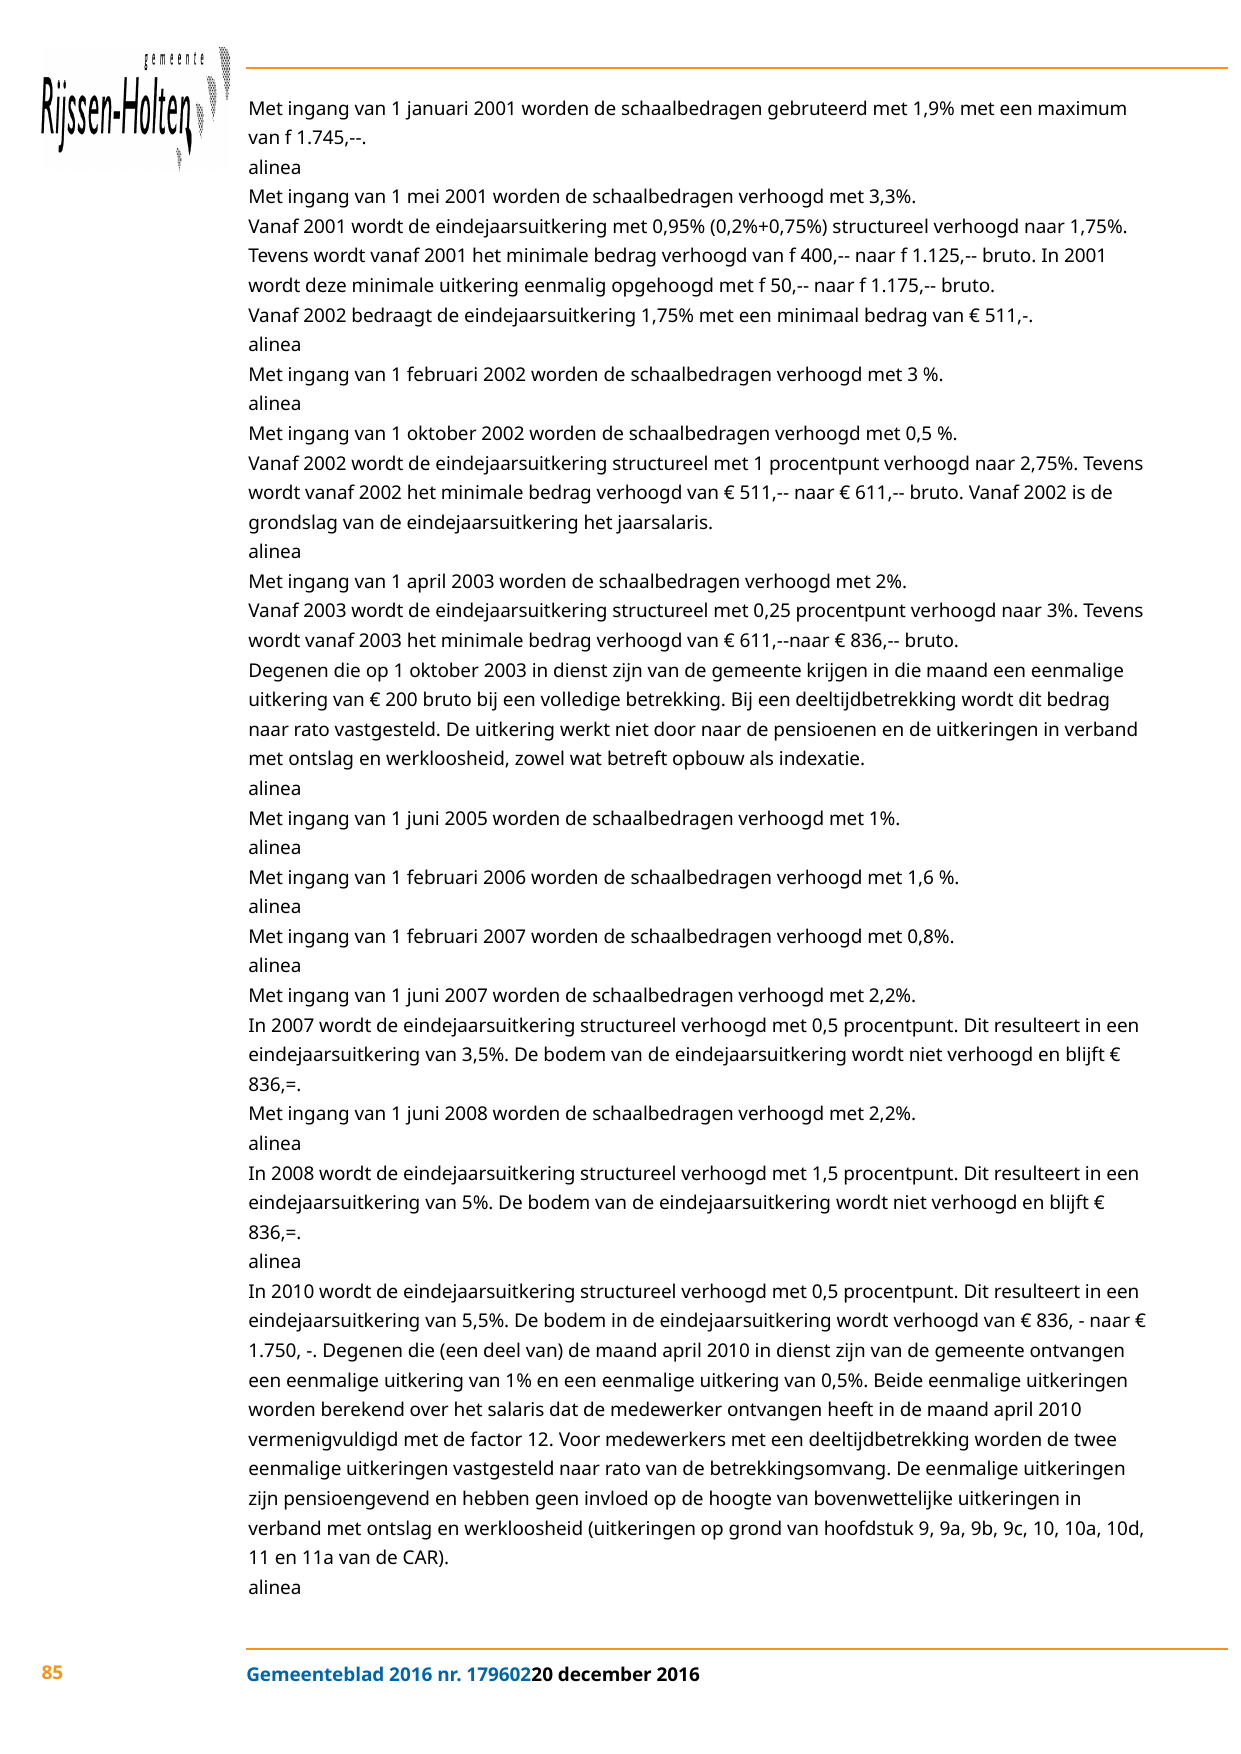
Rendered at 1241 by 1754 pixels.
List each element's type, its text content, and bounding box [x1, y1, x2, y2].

text In 2008 wordt de eindejaarsuitkering structureel verhoogd met 1,5 procentpunt. Dit resulteert in een eindejaarsuitkering van 5%. De bodem van de eindejaarsuitkering wordt niet verhoogd en blijft € 836,=. [248, 1160, 1152, 1245]
text alinea­ [248, 538, 1152, 564]
picture [41, 47, 231, 172]
text Met ingang van 1 februari 2007 worden de schaalbedragen verhoogd met 0,8%. [248, 923, 1152, 949]
text alinea­ [248, 391, 1152, 416]
text Vanaf 2003 wordt de eindejaarsuitkering structureel met 0,25 procentpunt verhoogd naar 3%. Tevens wordt vanaf 2003 het minimale bedrag verhoogd van € 611,--naar € 836,-- bruto. [248, 598, 1152, 653]
text alinea­ [248, 953, 1152, 978]
text alinea­ [248, 893, 1152, 919]
text Met ingang van 1 april 2003 worden de schaalbedragen verhoogd met 2%. [248, 568, 1152, 594]
text Vanaf 2002 bedraagt de eindejaarsuitkering 1,75% met een minimaal bedrag van € 511,-. [248, 302, 1152, 328]
text alinea­ [248, 154, 1152, 180]
text In 2010 wordt de eindejaarsuitkering structureel verhoogd met 0,5 procentpunt. Dit resulteert in een eindejaarsuitkering van 5,5%. De bodem in de eindejaarsuitkering wordt verhoogd van € 836, - naar € 1.750, -. Degenen die (een deel van) de maand april 2010 in dienst zijn van de gemeente ontvangen een eenmalige uitkering van 1% en een eenmalige uitkering van 0,5%. Beide eenmalige uitkeringen worden berekend over het salaris dat de medewerker ontvangen heeft in de maand april 2010 vermenigvuldigd met de factor 12. Voor medewerkers met een deeltijdbetrekking worden de twee eenmalige uitkeringen vastgesteld naar rato van de betrekkingsomvang. De eenmalige uitkeringen zijn pensioengevend en hebben geen invloed op de hoogte van bovenwettelijke uitkeringen in verband met ontslag en werkloosheid (uitkeringen op grond van hoofdstuk 9, 9a, 9b, 9c, 10, 10a, 10d, 11 en 11a van de CAR). [248, 1278, 1152, 1570]
text Met ingang van 1 februari 2002 worden de schaalbedragen verhoogd met 3 %. [248, 361, 1152, 387]
text alinea­ [248, 834, 1152, 860]
text In 2007 wordt de eindejaarsuitkering structureel verhoogd met 0,5 procentpunt. Dit resulteert in een eindejaarsuitkering van 3,5%. De bodem van de eindejaarsuitkering wordt niet verhoogd en blijft € 836,=. [248, 1012, 1152, 1097]
text Met ingang van 1 oktober 2002 worden de schaalbedragen verhoogd met 0,5 %. [248, 420, 1152, 446]
text Met ingang van 1 juni 2008 worden de schaalbedragen verhoogd met 2,2%. [248, 1101, 1152, 1126]
text Met ingang van 1 mei 2001 worden de schaalbedragen verhoogd met 3,3%. [248, 183, 1152, 209]
text alinea­ [248, 1130, 1152, 1156]
text Met ingang van 1 januari 2001 worden de schaalbedragen gebruteerd met 1,9% met een maximum van f 1.745,--. [248, 95, 1152, 150]
text alinea­ [248, 1574, 1152, 1600]
text alinea­ [248, 331, 1152, 357]
text Vanaf 2001 wordt de eindejaarsuitkering met 0,95% (0,2%+0,75%) structureel verhoogd naar 1,75%. Tevens wordt vanaf 2001 het minimale bedrag verhoogd van f 400,-- naar f 1.125,-- bruto. In 2001 wordt deze minimale uitkering eenmalig opgehoogd met f 50,-- naar f 1.175,-- bruto. [248, 213, 1152, 298]
text alinea­ [248, 1248, 1152, 1274]
text Met ingang van 1 juni 2005 worden de schaalbedragen verhoogd met 1%. [248, 805, 1152, 831]
text Vanaf 2002 wordt de eindejaarsuitkering structureel met 1 procentpunt verhoogd naar 2,75%. Tevens wordt vanaf 2002 het minimale bedrag verhoogd van € 511,-- naar € 611,-- bruto. Vanaf 2002 is de grondslag van de eindejaarsuitkering het jaarsalaris. [248, 450, 1152, 535]
text Met ingang van 1 februari 2006 worden de schaalbedragen verhoogd met 1,6 %. [248, 864, 1152, 890]
text Met ingang van 1 juni 2007 worden de schaalbedragen verhoogd met 2,2%. [248, 982, 1152, 1008]
text Degenen die op 1 oktober 2003 in dienst zijn van de gemeente krijgen in die maand een eenmalige uitkering van € 200 bruto bij een volledige betrekking. Bij een deeltijdbetrekking wordt dit bedrag naar rato vastgesteld. De uitkering werkt niet door naar de pensioenen en de uitkeringen in verband met ontslag en werkloosheid, zowel wat betreft opbouw als indexatie. [248, 657, 1152, 771]
text alinea­ [248, 775, 1152, 801]
